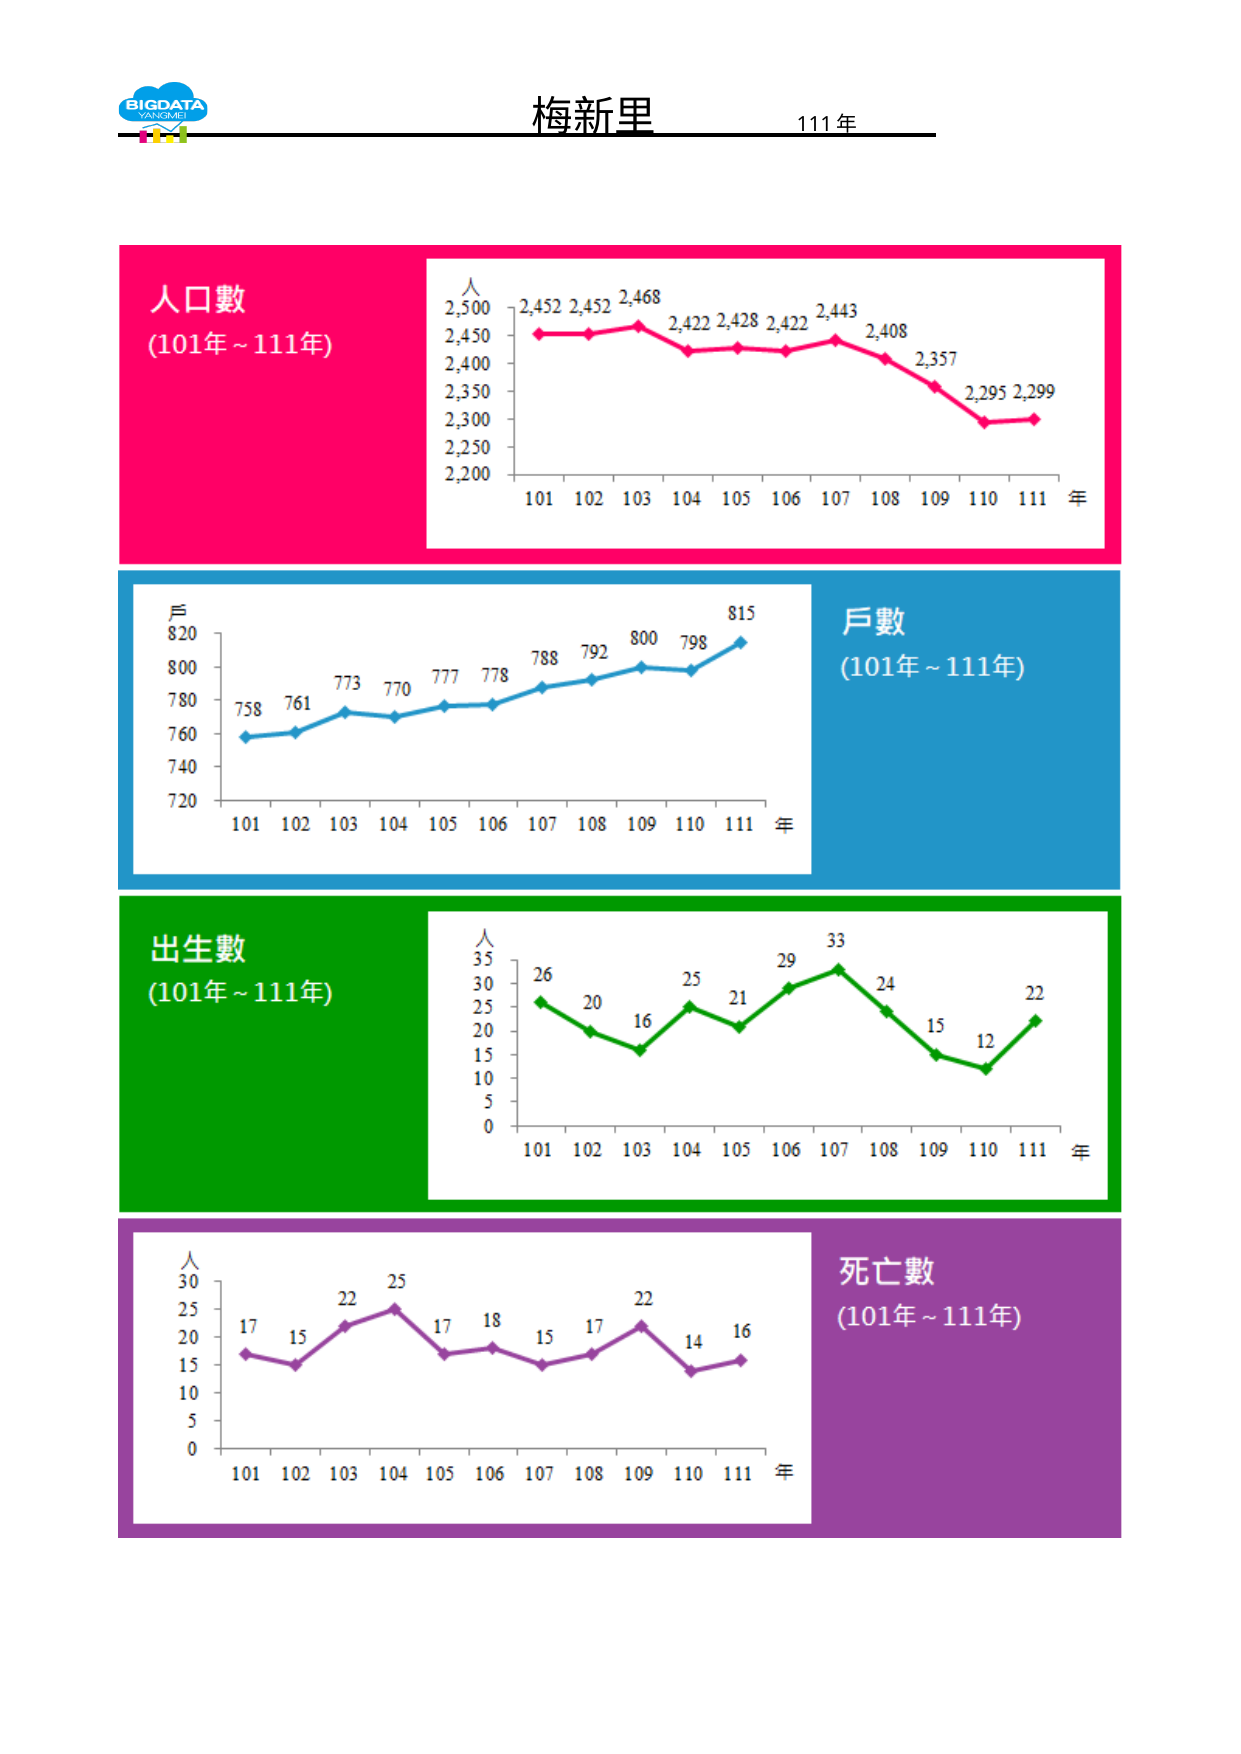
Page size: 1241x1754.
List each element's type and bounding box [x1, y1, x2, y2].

picture [152, 101, 181, 109]
picture [126, 101, 137, 109]
picture [118, 245, 1122, 1538]
picture [118, 114, 208, 143]
picture [182, 82, 208, 104]
picture [118, 82, 166, 105]
picture [192, 101, 203, 109]
